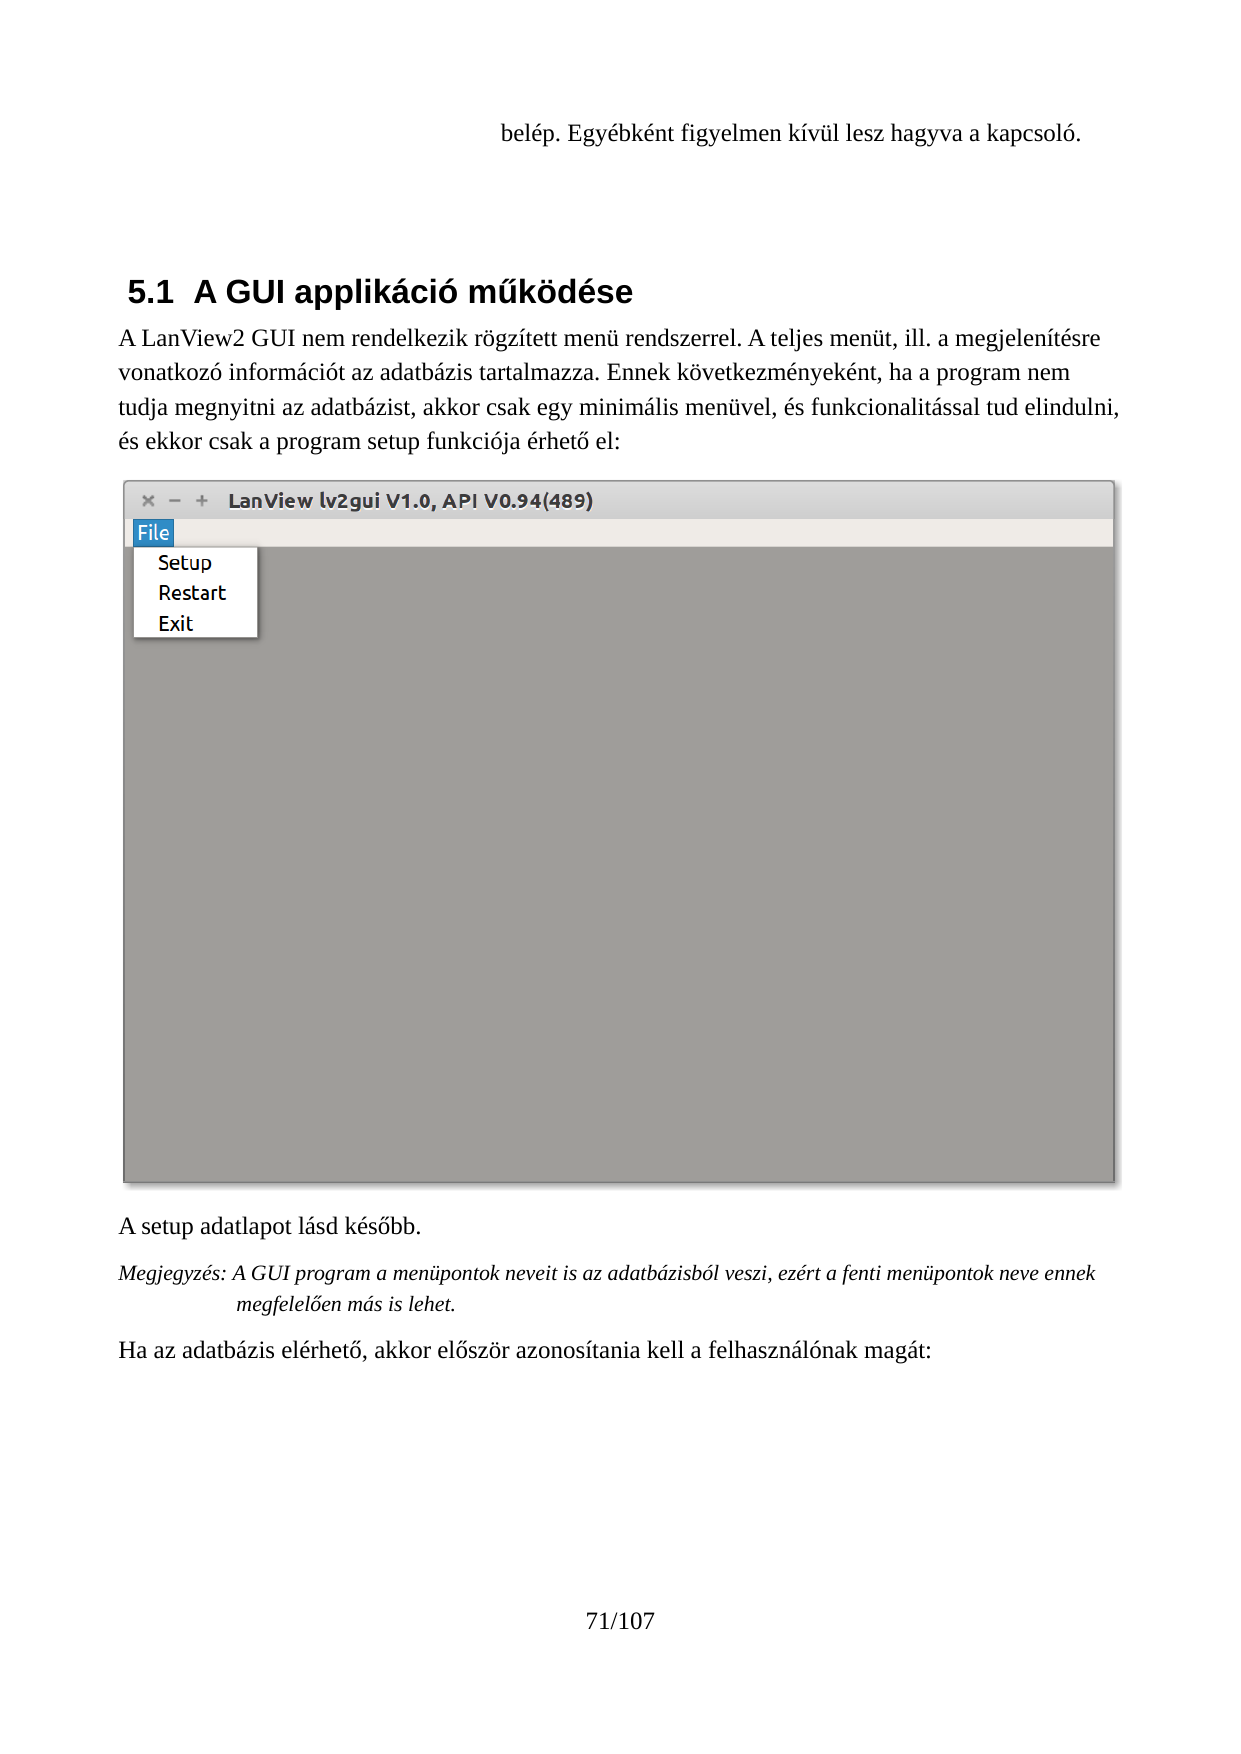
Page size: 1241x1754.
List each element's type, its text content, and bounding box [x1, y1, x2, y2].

text A LanView2 GUI nem rendelkezik rögzített menü rendszerrel. A teljes menüt, ill. a megjelenítésre vonatkozó információt az adatbázis tartalmazza. Ennek következményeként, ha a program nem tudja megnyitni az adatbázist, akkor csak egy minimális menüvel, és funkcionalitással tud elindulni, és ekkor csak a program setup funkciója érhető el: [118, 323, 1122, 455]
picture [118, 475, 1123, 1191]
text A setup adatlapot lásd később. [118, 1211, 1122, 1240]
subtitle A GUI applikáció működése [118, 272, 1122, 310]
list belép. Egyébként figyelmen kívül lesz hagyva a kapcsoló. [179, 118, 1122, 147]
text Ha az adatbázis elérhető, akkor először azonosítania kell a felhasználónak magát: [118, 1335, 1122, 1364]
text Megjegyzés: A GUI program a menüpontok neveit is az adatbázisból veszi, ezért a fenti menüpontok neve ennek megfelelően más is lehet. [118, 1260, 1122, 1316]
